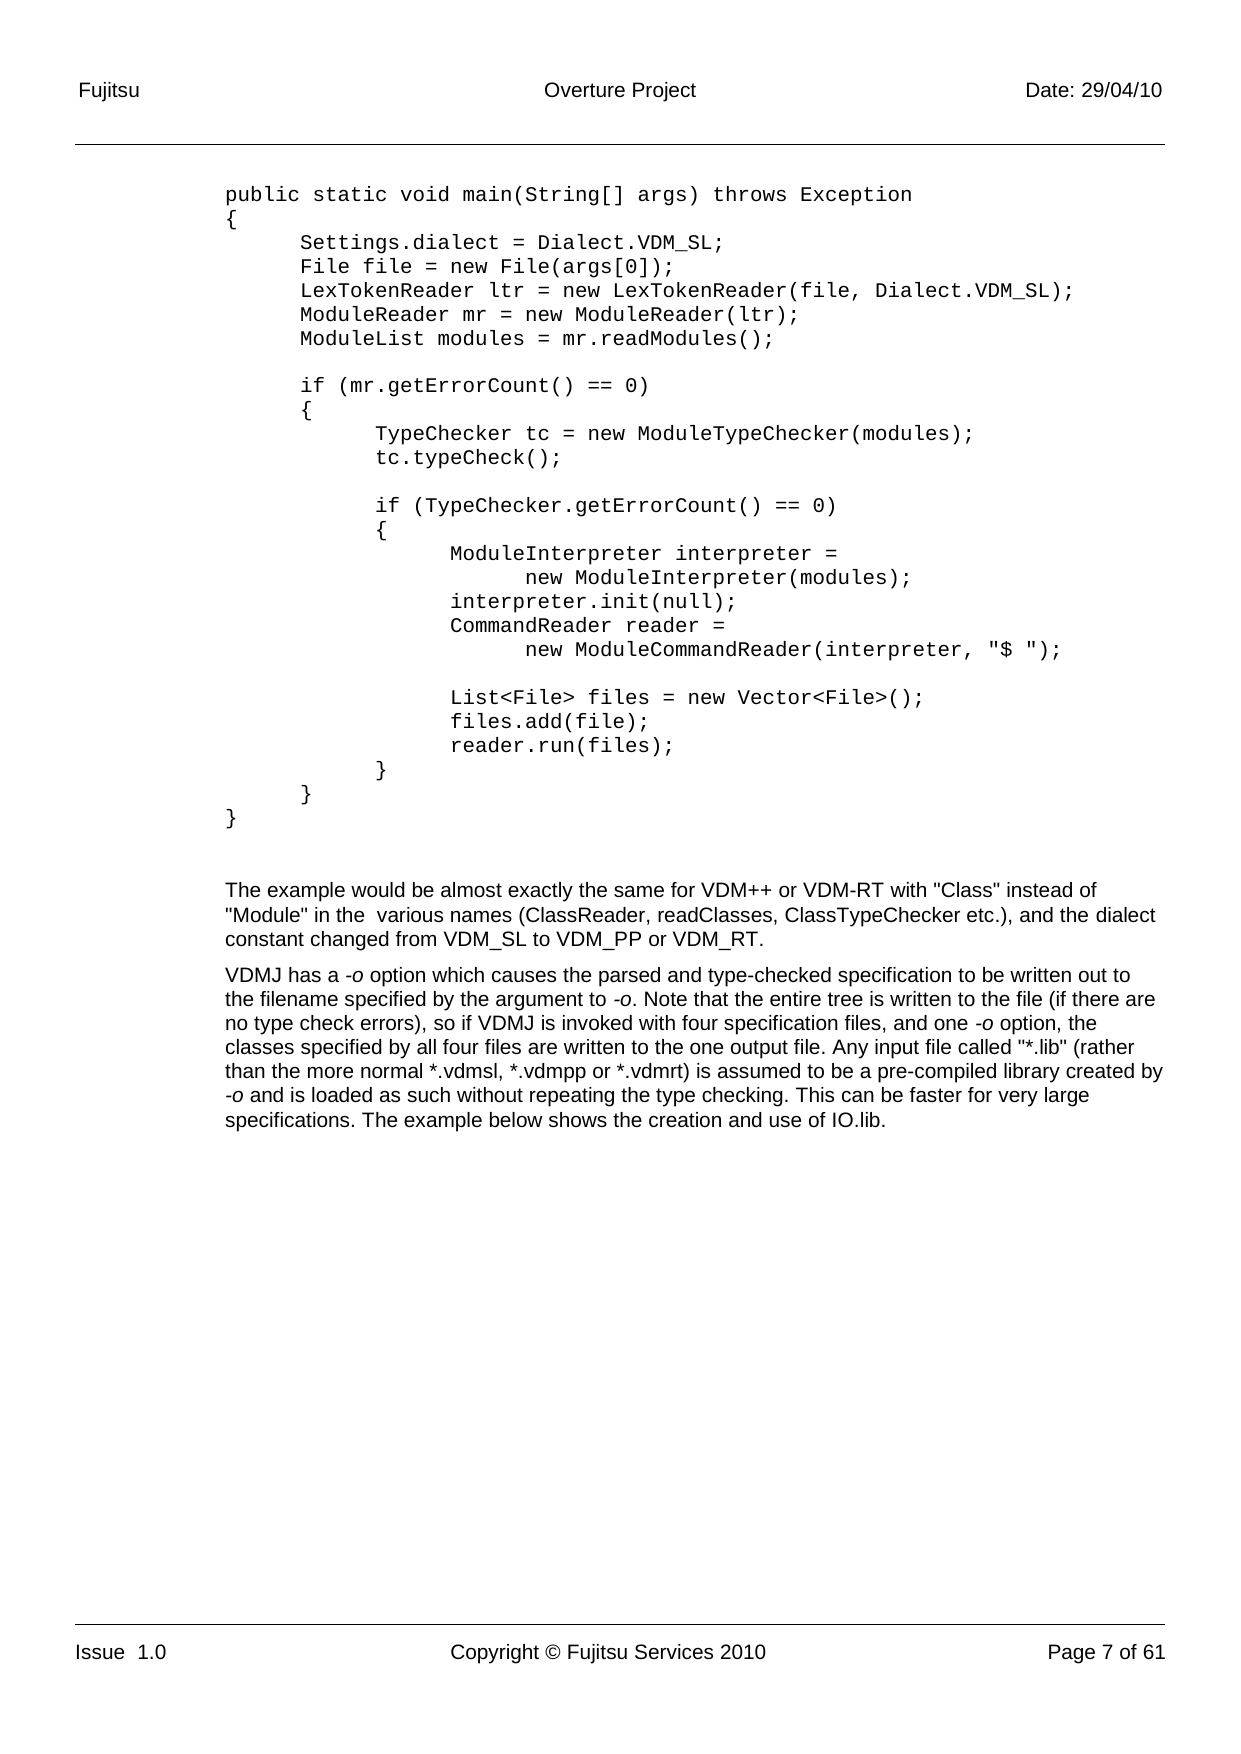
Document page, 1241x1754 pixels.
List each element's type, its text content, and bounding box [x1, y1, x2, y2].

text new ModuleInterpreter(modules); [225, 567, 1165, 591]
text interpreter.init(null); [225, 591, 1165, 615]
text } [225, 807, 1165, 831]
text { [225, 399, 1165, 423]
text ModuleReader mr = new ModuleReader(ltr); [225, 303, 1165, 327]
text public static void main(String[] args) throws Exception [225, 184, 1165, 208]
text VDMJ has a -o option which causes the parsed and type-checked specification to be written out to the filename specified by the argument to -o. Note that the entire tree is written to the file (if there are no type check errors), so if VDMJ is invoked with four specification files, and one -o option, the classes specified by all four files are written to the one output file. Any input file called "*.lib" (rather than the more normal *.vdmsl, *.vdmpp or *.vdmrt) is assumed to be a pre-compiled library created by -o and is loaded as such without repeating the type checking. This can be faster for very large specifications. The example below shows the creation and use of IO.lib. [225, 963, 1165, 1132]
text The example would be almost exactly the same for VDM++ or VDM-RT with "Class" instead of "Module" in the various names (ClassReader, readClasses, ClassTypeChecker etc.), and the dialect constant changed from VDM_SL to VDM_PP or VDM_RT. [225, 878, 1165, 951]
text if (mr.getErrorCount() == 0) [225, 375, 1165, 399]
text reader.run(files); [225, 735, 1165, 759]
text } [225, 759, 1165, 783]
text ModuleInterpreter interpreter = [225, 543, 1165, 567]
text Settings.dialect = Dialect.VDM_SL; [225, 232, 1165, 256]
text { [225, 208, 1165, 232]
text tc.typeCheck(); [225, 447, 1165, 471]
text files.add(file); [225, 711, 1165, 735]
text { [225, 519, 1165, 543]
text File file = new File(args[0]); [225, 256, 1165, 279]
text new ModuleCommandReader(interpreter, "$ "); [225, 639, 1165, 663]
text List<File> files = new Vector<File>(); [225, 687, 1165, 711]
text } [225, 783, 1165, 807]
text if (TypeChecker.getErrorCount() == 0) [225, 495, 1165, 519]
text LexTokenReader ltr = new LexTokenReader(file, Dialect.VDM_SL); [225, 279, 1165, 303]
text ModuleList modules = mr.readModules(); [225, 327, 1165, 351]
text CommandReader reader = [225, 615, 1165, 639]
text TypeChecker tc = new ModuleTypeChecker(modules); [225, 423, 1165, 447]
